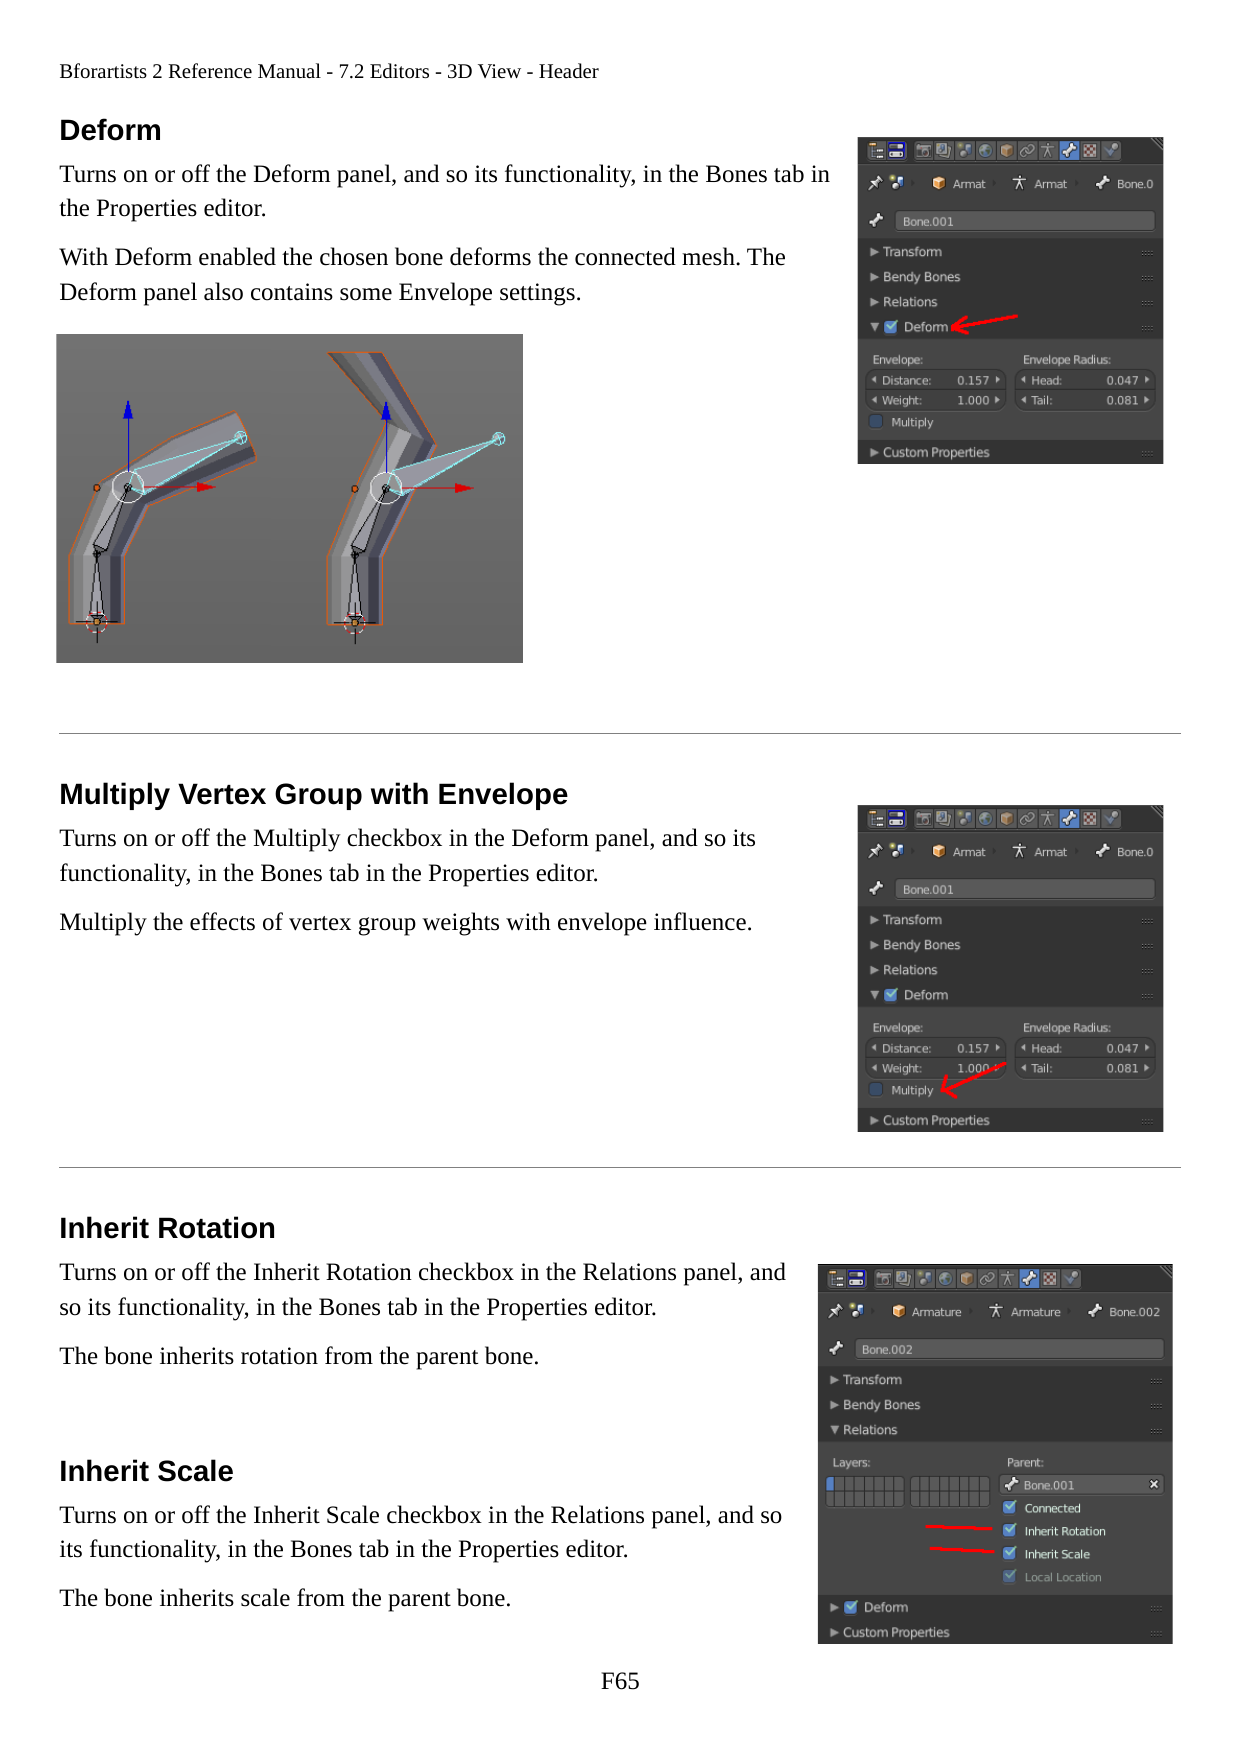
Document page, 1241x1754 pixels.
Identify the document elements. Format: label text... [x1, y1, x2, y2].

subtitle [1173, 1453, 1181, 1487]
text Turns on or off the Inherit Scale checkbox in the Relations panel, and so its functionality, in the Bones tab in the Properties editor. [59, 1500, 817, 1563]
text Turns on or off the Inherit Rotation checkbox in the Relations panel, and so its functionality, in the Bones tab in the Properties editor. [59, 1257, 1181, 1321]
subtitle Multiply Vertex Group with Envelope [59, 777, 1181, 811]
text With Deform enabled the chosen bone deforms the connected mesh. The Deform panel also contains some Envelope settings. [59, 242, 857, 306]
text Turns on or off the Deform panel, and so its functionality, in the Bones tab in the Properties editor. [59, 159, 857, 222]
subtitle Inherit Rotation [59, 1211, 1181, 1245]
picture [857, 805, 1164, 1132]
subtitle Deform [59, 113, 1181, 146]
subtitle Inherit Scale [59, 1453, 817, 1487]
text The bone inherits scale from the parent bone. [59, 1583, 817, 1612]
text Multiply the effects of vertex group weights with envelope influence. [59, 907, 857, 936]
text The bone inherits rotation from the parent bone. [59, 1341, 817, 1369]
picture [817, 1264, 1173, 1644]
text Turns on or off the Multiply checkbox in the Deform panel, and so its functionality, in the Bones tab in the Properties editor. [59, 823, 857, 887]
picture [857, 137, 1164, 464]
picture [56, 334, 523, 663]
